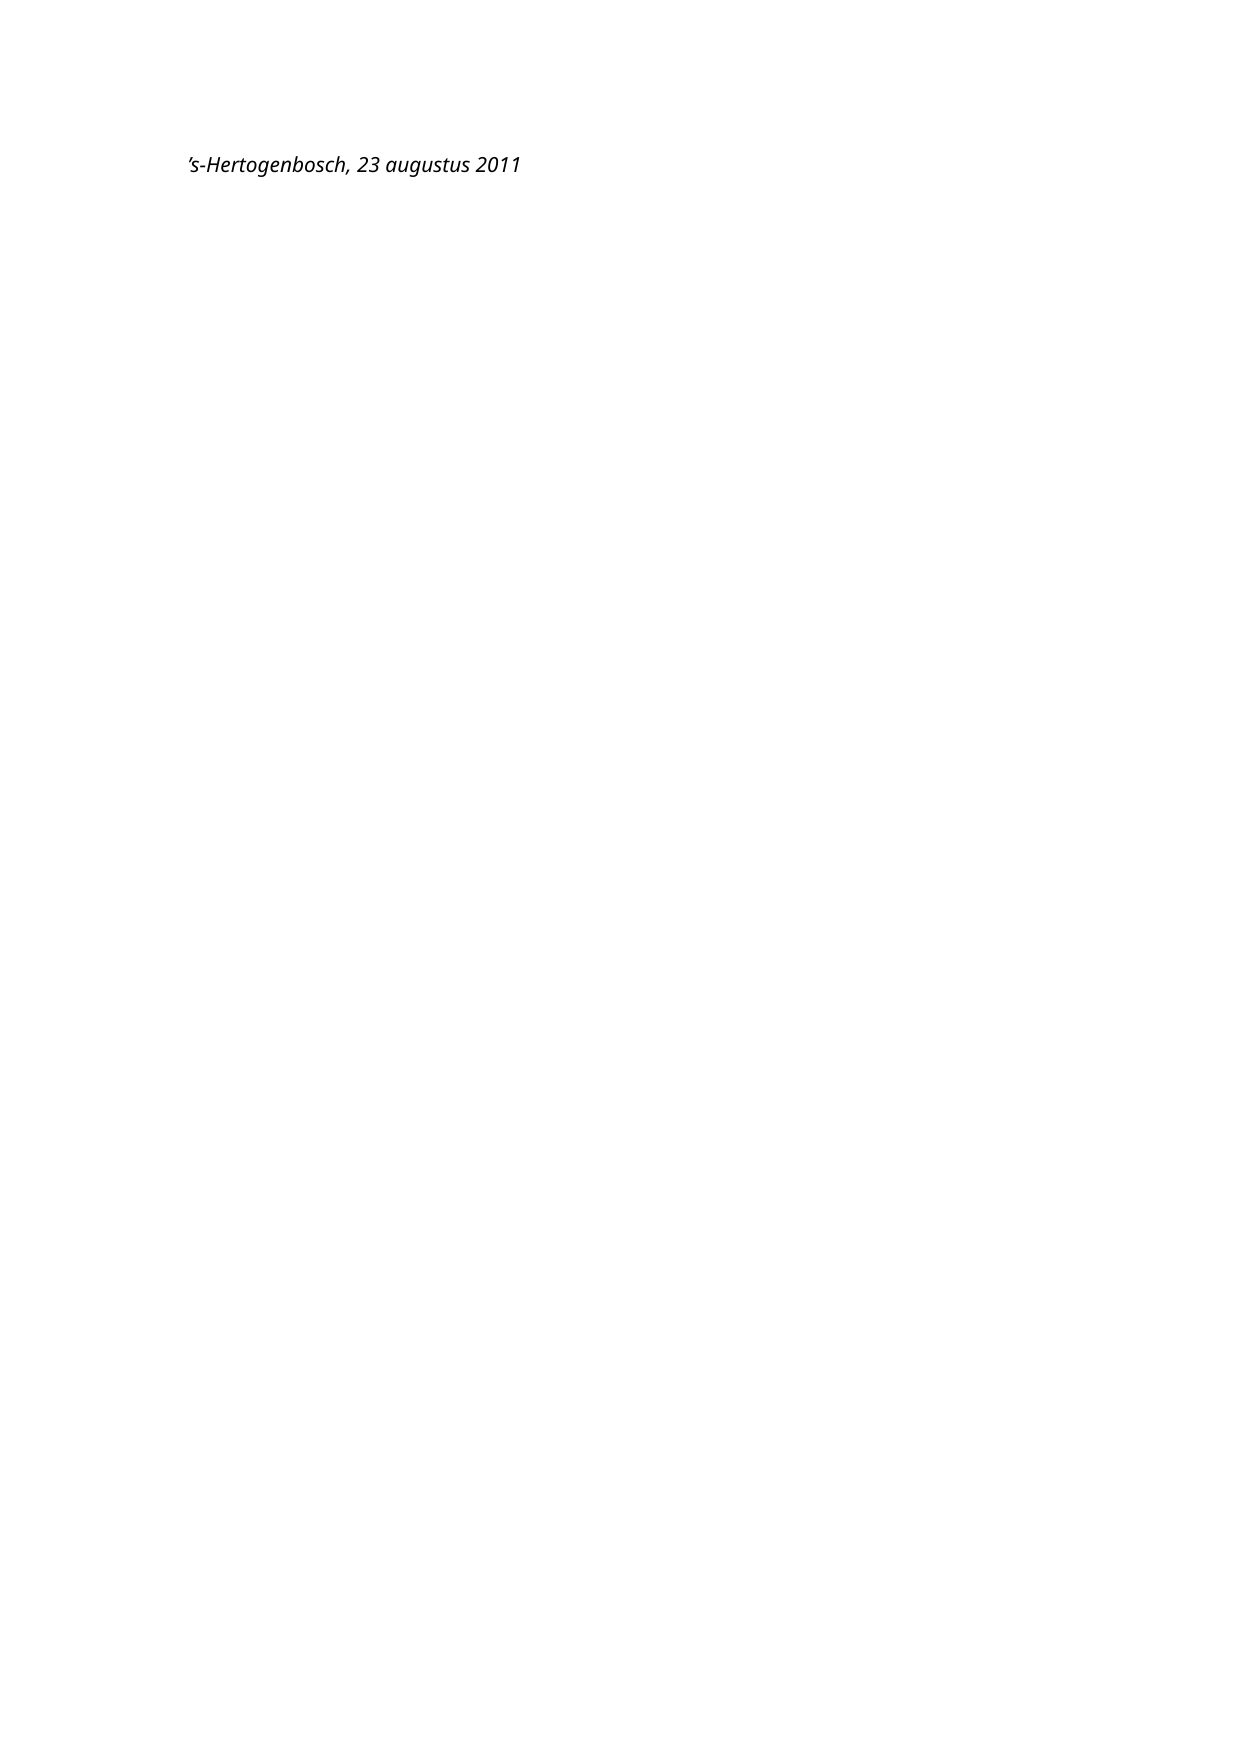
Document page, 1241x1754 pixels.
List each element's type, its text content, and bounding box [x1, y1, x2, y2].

text ’s-Hertogenbosch, 23 augustus 2011 [187, 150, 1053, 178]
